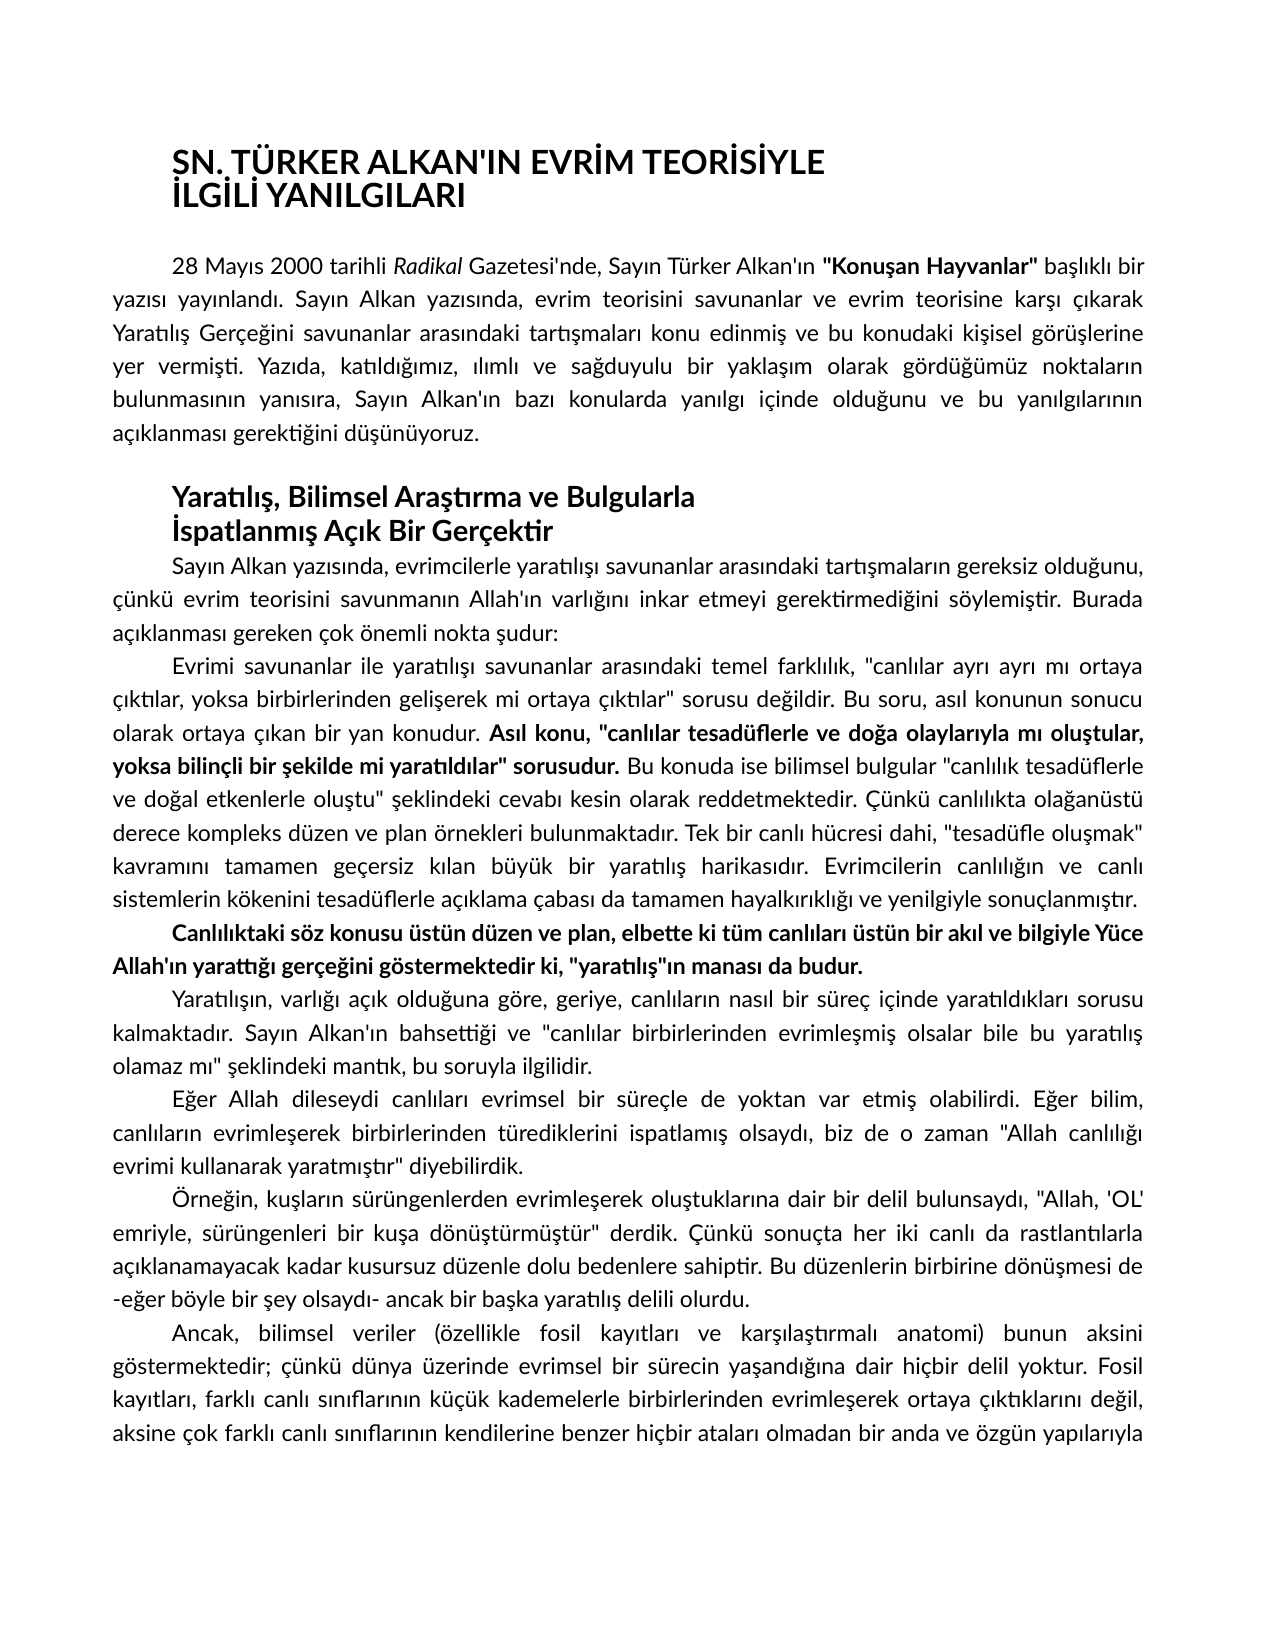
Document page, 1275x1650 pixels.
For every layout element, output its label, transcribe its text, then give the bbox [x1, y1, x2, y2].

text SN. TÜRKER ALKAN'IN EVRİM TEORİSİYLE [112, 148, 1145, 181]
text Örneğin, kuşların sürüngenlerden evrimleşerek oluştuklarına dair bir delil bulunsaydı, "Allah, 'OL' emriyle, sürüngenleri bir kuşa dönüştürmüştür" derdik. Çünkü sonuçta her iki canlı da rastlantılarla açıklanamayacak kadar kusursuz düzenle dolu bedenlere sahiptir. Bu düzenlerin birbirine dönüşmesi de -eğer böyle bir şey olsaydı- ancak bir başka yaratılış delili olurdu. [112, 1181, 1145, 1314]
text Eğer Allah dileseydi canlıları evrimsel bir süreçle de yoktan var etmiş olabilirdi. Eğer bilim, canlıların evrimleşerek birbirlerinden türediklerini ispatlamış olsaydı, biz de o zaman "Allah canlılığı evrimi kullanarak yaratmıştır" diyebilirdik. [112, 1081, 1145, 1181]
text Yaratılışın, varlığı açık olduğuna göre, geriye, canlıların nasıl bir süreç içinde yaratıldıkları sorusu kalmaktadır. Sayın Alkan'ın bahsettiği ve "canlılar birbirlerinden evrimleşmiş olsalar bile bu yaratılış olamaz mı" şeklindeki mantık, bu soruyla ilgilidir. [112, 981, 1145, 1081]
text İspatlanmış Açık Bir Gerçektir [112, 514, 1145, 548]
text Canlılıktaki söz konusu üstün düzen ve plan, elbette ki tüm canlıları üstün bir akıl ve bilgiyle Yüce Allah'ın yarattığı gerçeğini göstermektedir ki, "yaratılış"ın manası da budur. [112, 914, 1145, 981]
text 28 Mayıs 2000 tarihli Radikal Gazetesi'nde, Sayın Türker Alkan'ın "Konuşan Hayvanlar" başlıklı bir yazısı yayınlandı. Sayın Alkan yazısında, evrim teorisini savunanlar ve evrim teorisine karşı çıkarak Yaratılış Gerçeğini savunanlar arasındaki tartışmaları konu edinmiş ve bu konudaki kişisel görüşlerine yer vermişti. Yazıda, katıldığımız, ılımlı ve sağduyulu bir yaklaşım olarak gördüğümüz noktaların bulunmasının yanısıra, Sayın Alkan'ın bazı konularda yanılgı içinde olduğunu ve bu yanılgılarının açıklanması gerektiğini düşünüyoruz. [112, 248, 1145, 448]
text Sayın Alkan yazısında, evrimcilerle yaratılışı savunanlar arasındaki tartışmaların gereksiz olduğunu, çünkü evrim teorisini savunmanın Allah'ın varlığını inkar etmeyi gerektirmediğini söylemiştir. Burada açıklanması gereken çok önemli nokta şudur: [112, 548, 1145, 648]
text Yaratılış, Bilimsel Araştırma ve Bulgularla [112, 481, 1145, 514]
text Ancak, bilimsel veriler (özellikle fosil kayıtları ve karşılaştırmalı anatomi) bunun aksini göstermektedir; çünkü dünya üzerinde evrimsel bir sürecin yaşandığına dair hiçbir delil yoktur. Fosil kayıtları, farklı canlı sınıflarının küçük kademelerle birbirlerinden evrimleşerek ortaya çıktıklarını değil, aksine çok farklı canlı sınıflarının kendilerine benzer hiçbir ataları olmadan bir anda ve özgün yapılarıyla [112, 1314, 1145, 1448]
text İLGİLİ YANILGILARI [112, 181, 1145, 214]
text Evrimi savunanlar ile yaratılışı savunanlar arasındaki temel farklılık, "canlılar ayrı ayrı mı ortaya çıktılar, yoksa birbirlerinden gelişerek mi ortaya çıktılar" sorusu değildir. Bu soru, asıl konunun sonucu olarak ortaya çıkan bir yan konudur. Asıl konu, "canlılar tesadüflerle ve doğa olaylarıyla mı oluştular, yoksa bilinçli bir şekilde mi yaratıldılar" sorusudur. Bu konuda ise bilimsel bulgular "canlılık tesadüflerle ve doğal etkenlerle oluştu" şeklindeki cevabı kesin olarak reddetmektedir. Çünkü canlılıkta olağanüstü derece kompleks düzen ve plan örnekleri bulunmaktadır. Tek bir canlı hücresi dahi, "tesadüfle oluşmak" kavramını tamamen geçersiz kılan büyük bir yaratılış harikasıdır. Evrimcilerin canlılığın ve canlı sistemlerin kökenini tesadüflerle açıklama çabası da tamamen hayalkırıklığı ve yenilgiyle sonuçlanmıştır. [112, 648, 1145, 914]
